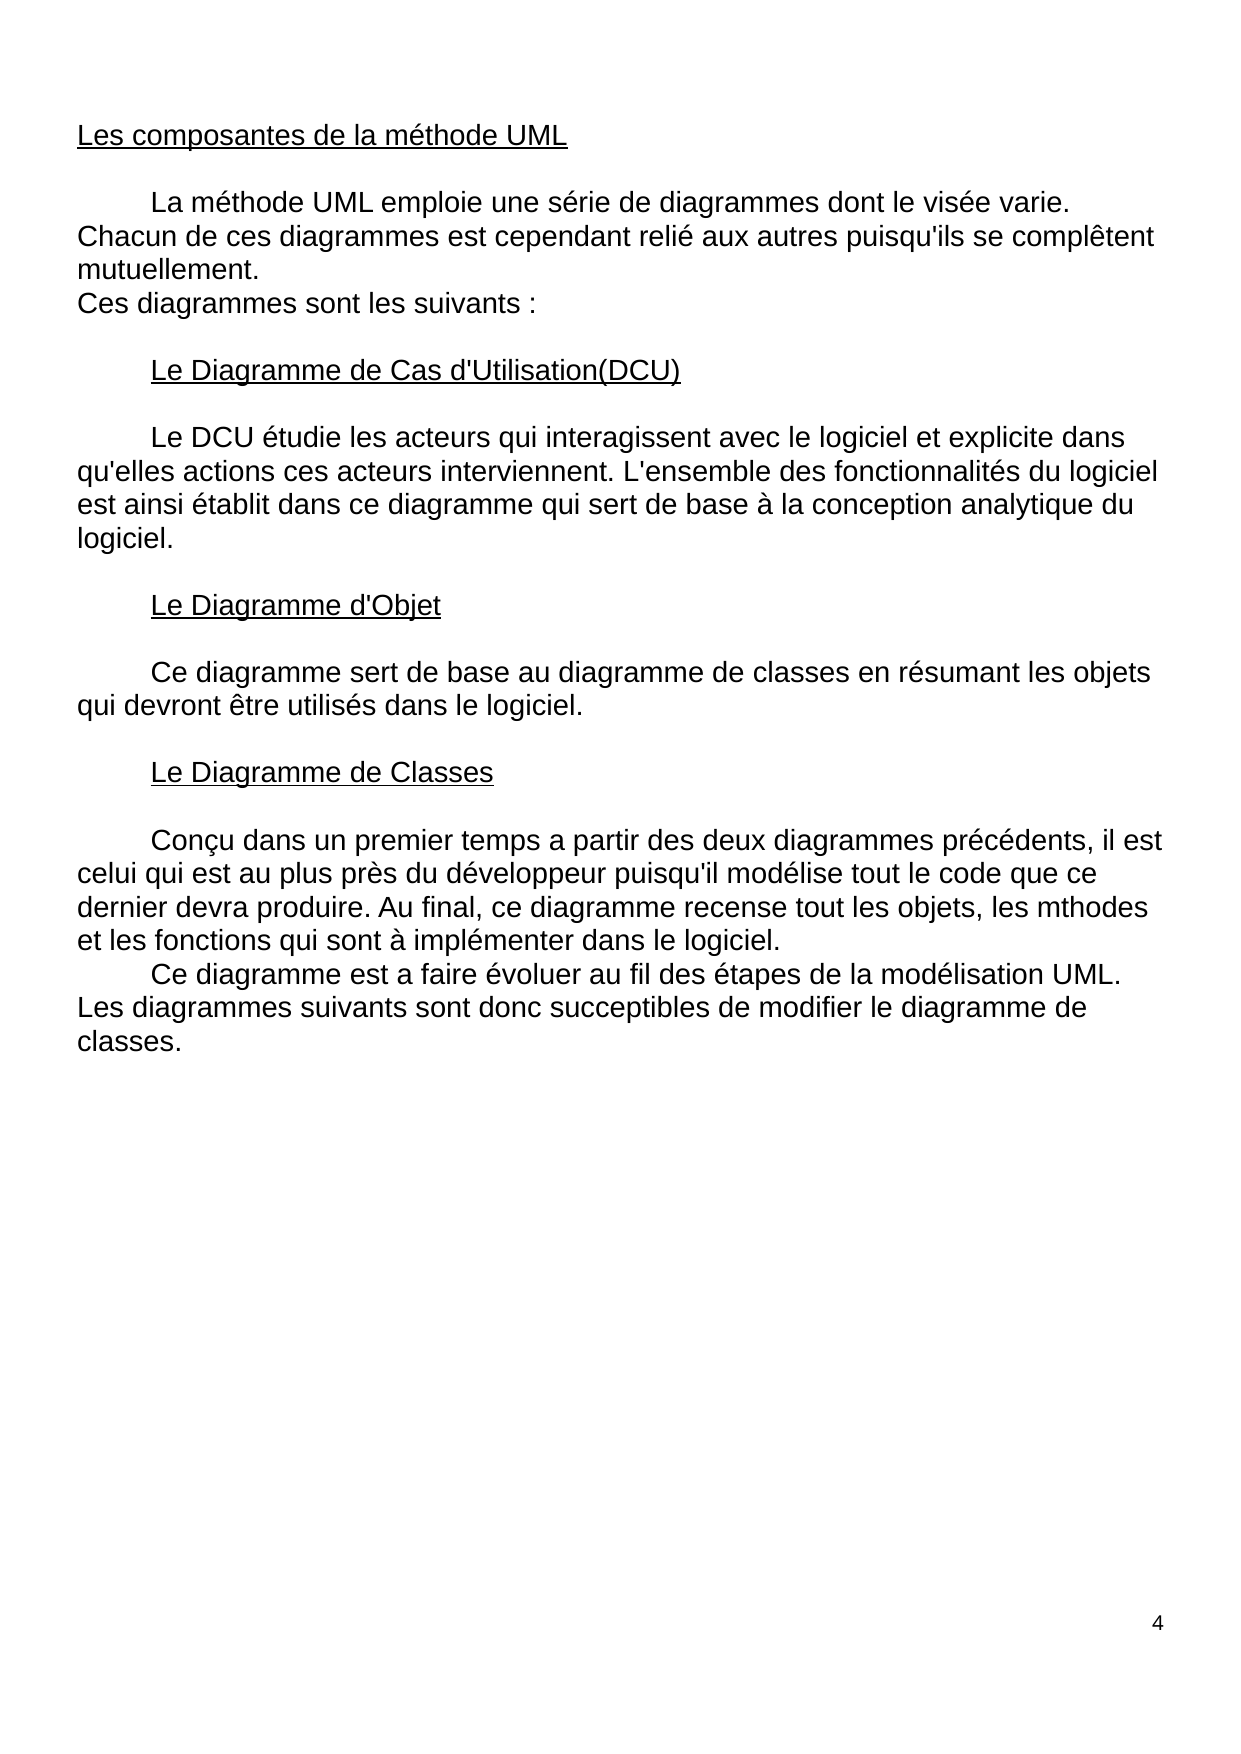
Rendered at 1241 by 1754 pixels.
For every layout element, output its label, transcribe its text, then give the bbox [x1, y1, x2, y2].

text Ce diagramme sert de base au diagramme de classes en résumant les objets qui devront être utilisés dans le logiciel. [77, 655, 1163, 722]
text Le Diagramme de Classes [77, 755, 1163, 789]
text La méthode UML emploie une série de diagrammes dont le visée varie. Chacun de ces diagrammes est cependant relié aux autres puisqu'ils se complêtent mutuellement. [77, 185, 1163, 286]
text Ce diagramme est a faire évoluer au fil des étapes de la modélisation UML. Les diagrammes suivants sont donc succeptibles de modifier le diagramme de classes. [77, 957, 1163, 1057]
text Ces diagrammes sont les suivants : [77, 286, 1163, 319]
text Les composantes de la méthode UML [77, 118, 1163, 152]
text Le Diagramme d'Objet [77, 588, 1163, 621]
text Conçu dans un premier temps a partir des deux diagrammes précédents, il est celui qui est au plus près du développeur puisqu'il modélise tout le code que ce dernier devra produire. Au final, ce diagramme recense tout les objets, les mthodes et les fonctions qui sont à implémenter dans le logiciel. [77, 822, 1163, 957]
text Le Diagramme de Cas d'Utilisation(DCU) [77, 353, 1163, 386]
text Le DCU étudie les acteurs qui interagissent avec le logiciel et explicite dans qu'elles actions ces acteurs interviennent. L'ensemble des fonctionnalités du logiciel est ainsi établit dans ce diagramme qui sert de base à la conception analytique du logiciel. [77, 420, 1163, 554]
